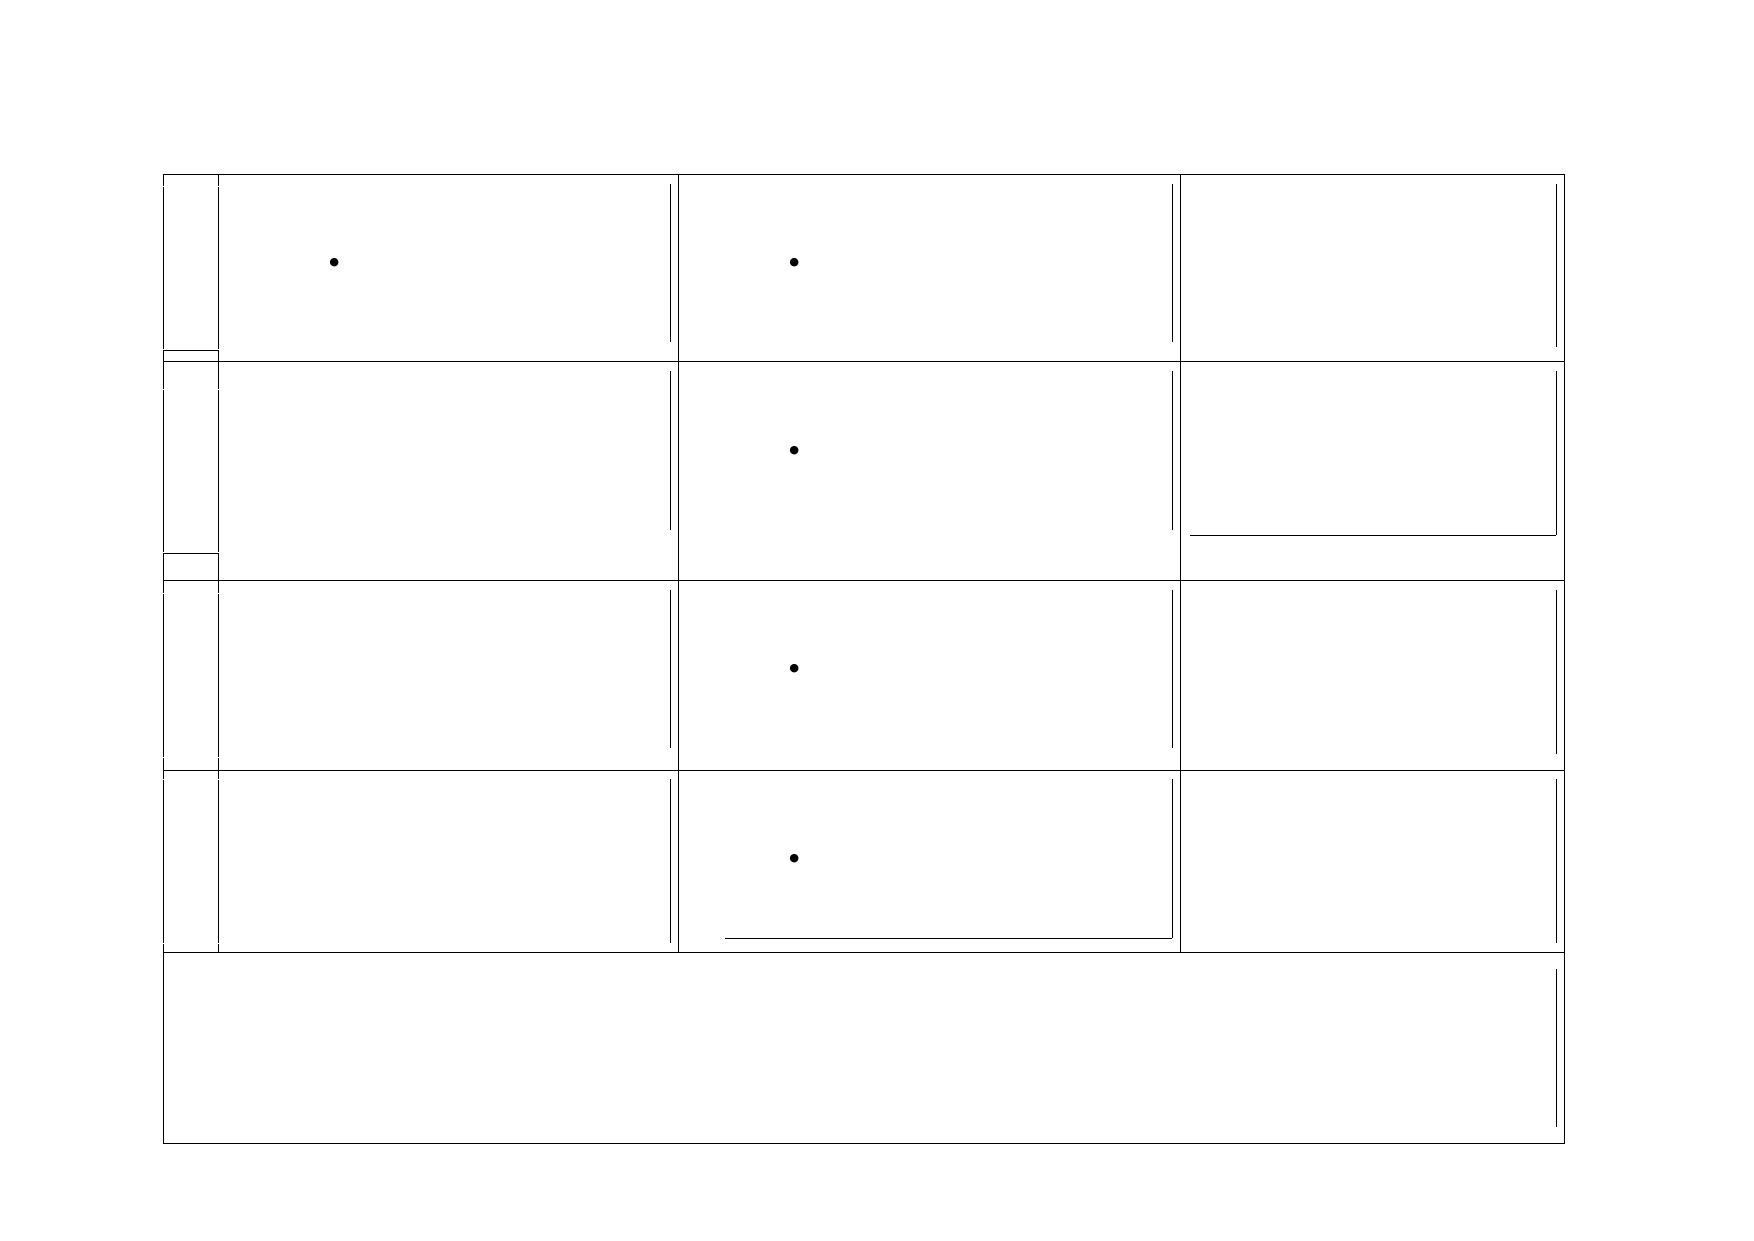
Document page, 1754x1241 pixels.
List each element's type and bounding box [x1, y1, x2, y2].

table_cell [679, 771, 1180, 952]
table_cell [164, 175, 218, 186]
table_cell [219, 581, 678, 769]
table_cell [164, 953, 1564, 1143]
table_cell [219, 390, 303, 552]
table_cell [1181, 771, 1564, 952]
table_cell [228, 590, 669, 748]
table_cell [228, 594, 303, 748]
table_cell [164, 944, 218, 952]
table_cell [164, 581, 218, 593]
table_cell [164, 351, 218, 361]
table_cell [219, 175, 678, 361]
table_cell [219, 594, 303, 757]
table_cell [228, 390, 303, 529]
table_cell [164, 780, 218, 943]
table_cell [679, 581, 1180, 769]
table_cell [304, 780, 669, 943]
table_cell [219, 780, 227, 943]
table_cell [164, 758, 218, 769]
table_cell [1181, 175, 1564, 361]
table_cell [679, 362, 1180, 580]
table_cell [164, 594, 218, 757]
table_cell [266, 184, 669, 342]
table_cell [1181, 362, 1564, 580]
table_cell [266, 187, 303, 342]
table_cell [164, 187, 218, 349]
table_cell [228, 372, 669, 529]
table_cell [164, 390, 218, 552]
table_cell [219, 771, 678, 952]
table_cell [164, 554, 218, 580]
table_cell [219, 362, 678, 580]
table_cell [228, 780, 303, 943]
table_cell [164, 362, 218, 389]
table_cell [679, 175, 1180, 361]
table_cell [219, 187, 303, 349]
table_cell [164, 771, 218, 779]
table_cell [1181, 581, 1564, 769]
